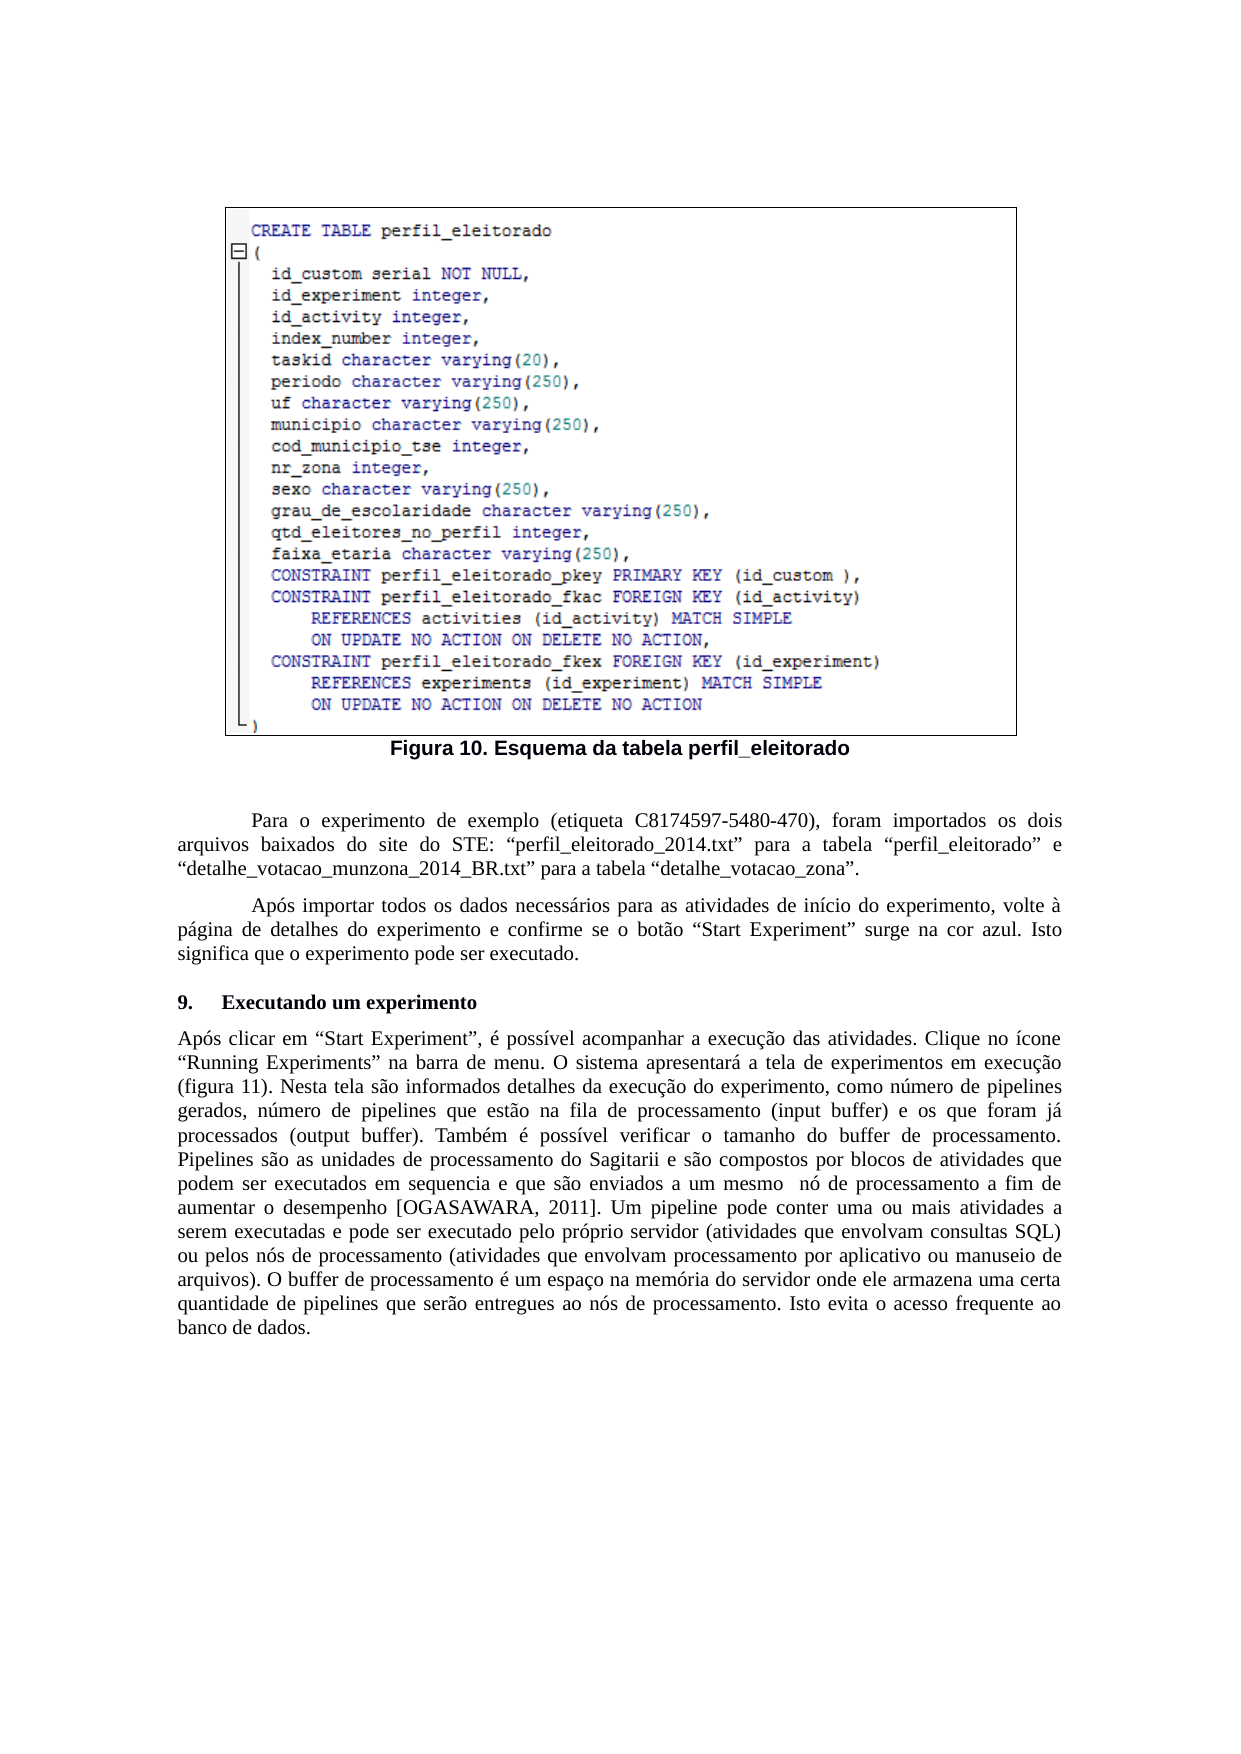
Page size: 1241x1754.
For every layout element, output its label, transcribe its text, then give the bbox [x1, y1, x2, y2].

text Após clicar em “Start Experiment”, é possível acompanhar a execução das atividades. Clique no ícone “Running Experiments” na barra de menu. O sistema apresentará a tela de experimentos em execução (figura 11). Nesta tela são informados detalhes da execução do experimento, como número de pipelines gerados, número de pipelines que estão na fila de processamento (input buffer) e os que foram já processados (output buffer). Também é possível verificar o tamanho do buffer de processamento. Pipelines são as unidades de processamento do Sagitarii e são compostos por blocos de atividades que podem ser executados em sequencia e que são enviados a um mesmo nó de processamento a fim de aumentar o desempenho [OGASAWARA, 2011]. Um pipeline pode conter uma ou mais atividades a serem executadas e pode ser executado pelo próprio servidor (atividades que envolvam consultas SQL) ou pelos nós de processamento (atividades que envolvam processamento por aplicativo ou manuseio de arquivos). O buffer de processamento é um espaço na memória do servidor onde ele armazena uma certa quantidade de pipelines que serão entregues ao nós de processamento. Isto evita o acesso frequente ao banco de dados. [177, 1026, 1063, 1339]
text Figura 10. Esquema da tabela perfil_eleitorado [224, 208, 1016, 759]
text Após importar todos os dados necessários para as atividades de início do experimento, volte à página de detalhes do experimento e confirme se o botão “Start Experiment” surge na cor azul. Isto significa que o experimento pode ser executado. [177, 893, 1063, 965]
text Para o experimento de exemplo (etiqueta C8174597-5480-470), foram importados os dois arquivos baixados do site do STE: “perfil_eleitorado_2014.txt” para a tabela “perfil_eleitorado” e “detalhe_votacao_munzona_2014_BR.txt” para a tabela “detalhe_votacao_zona”. [177, 808, 1063, 880]
title Executando um experimento [177, 990, 1063, 1014]
